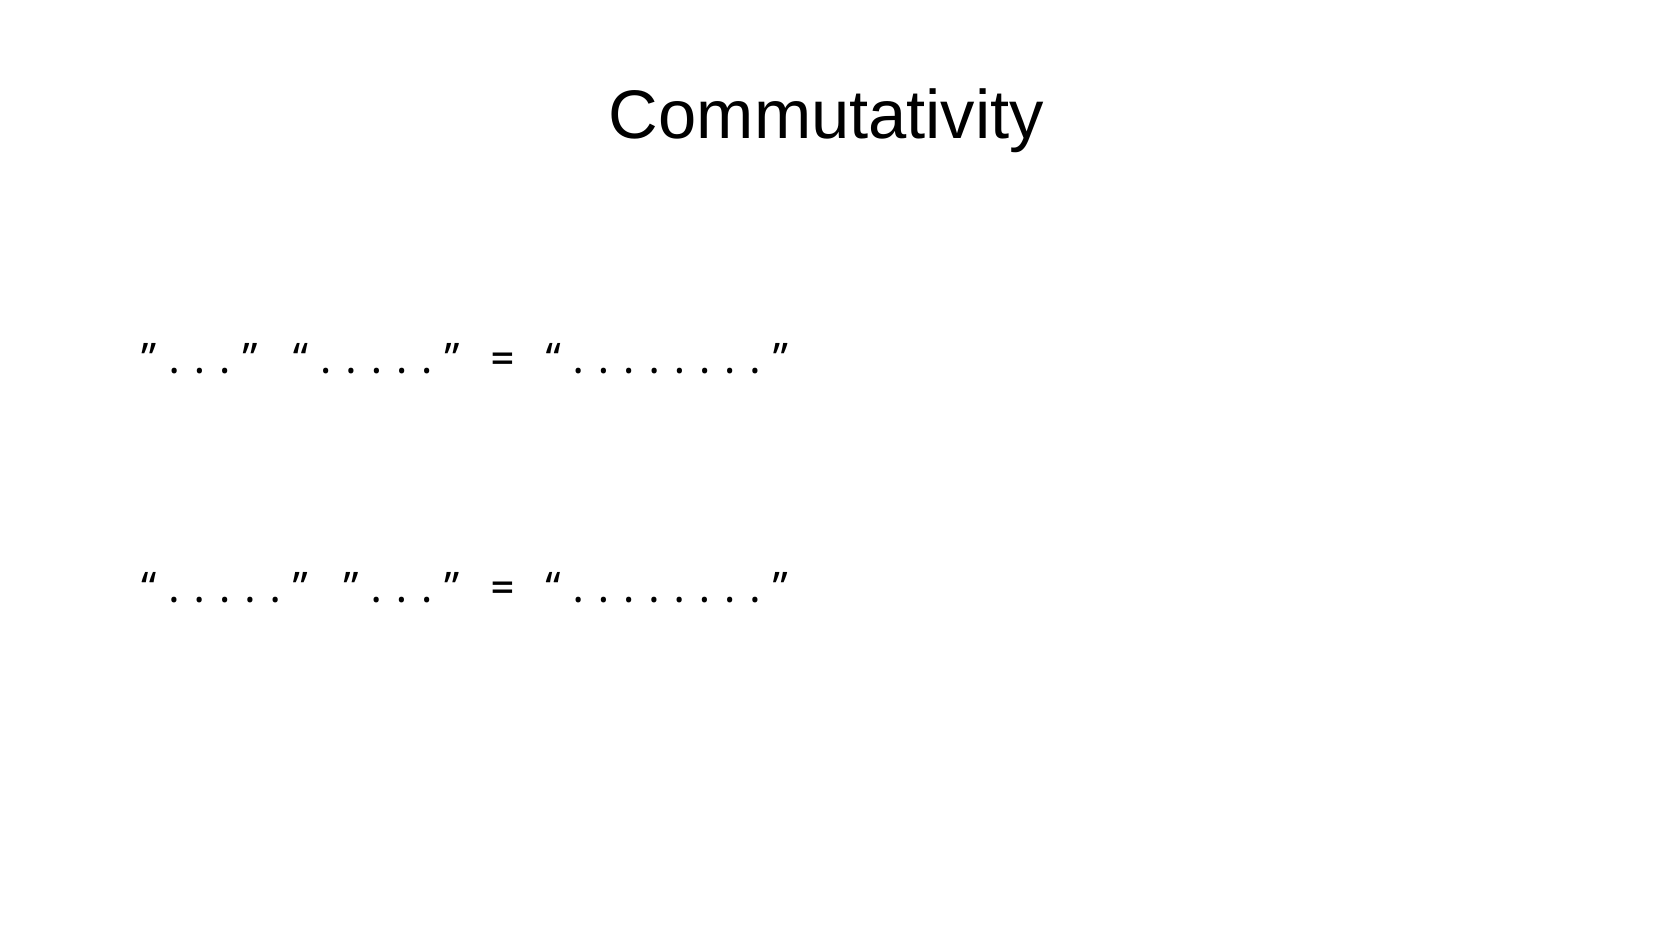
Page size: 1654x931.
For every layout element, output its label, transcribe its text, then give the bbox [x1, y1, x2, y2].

title Commutativity [82, 37, 1571, 193]
list ”...” “.....” = “........” “.....” ”...” = “........” [76, 195, 1565, 735]
